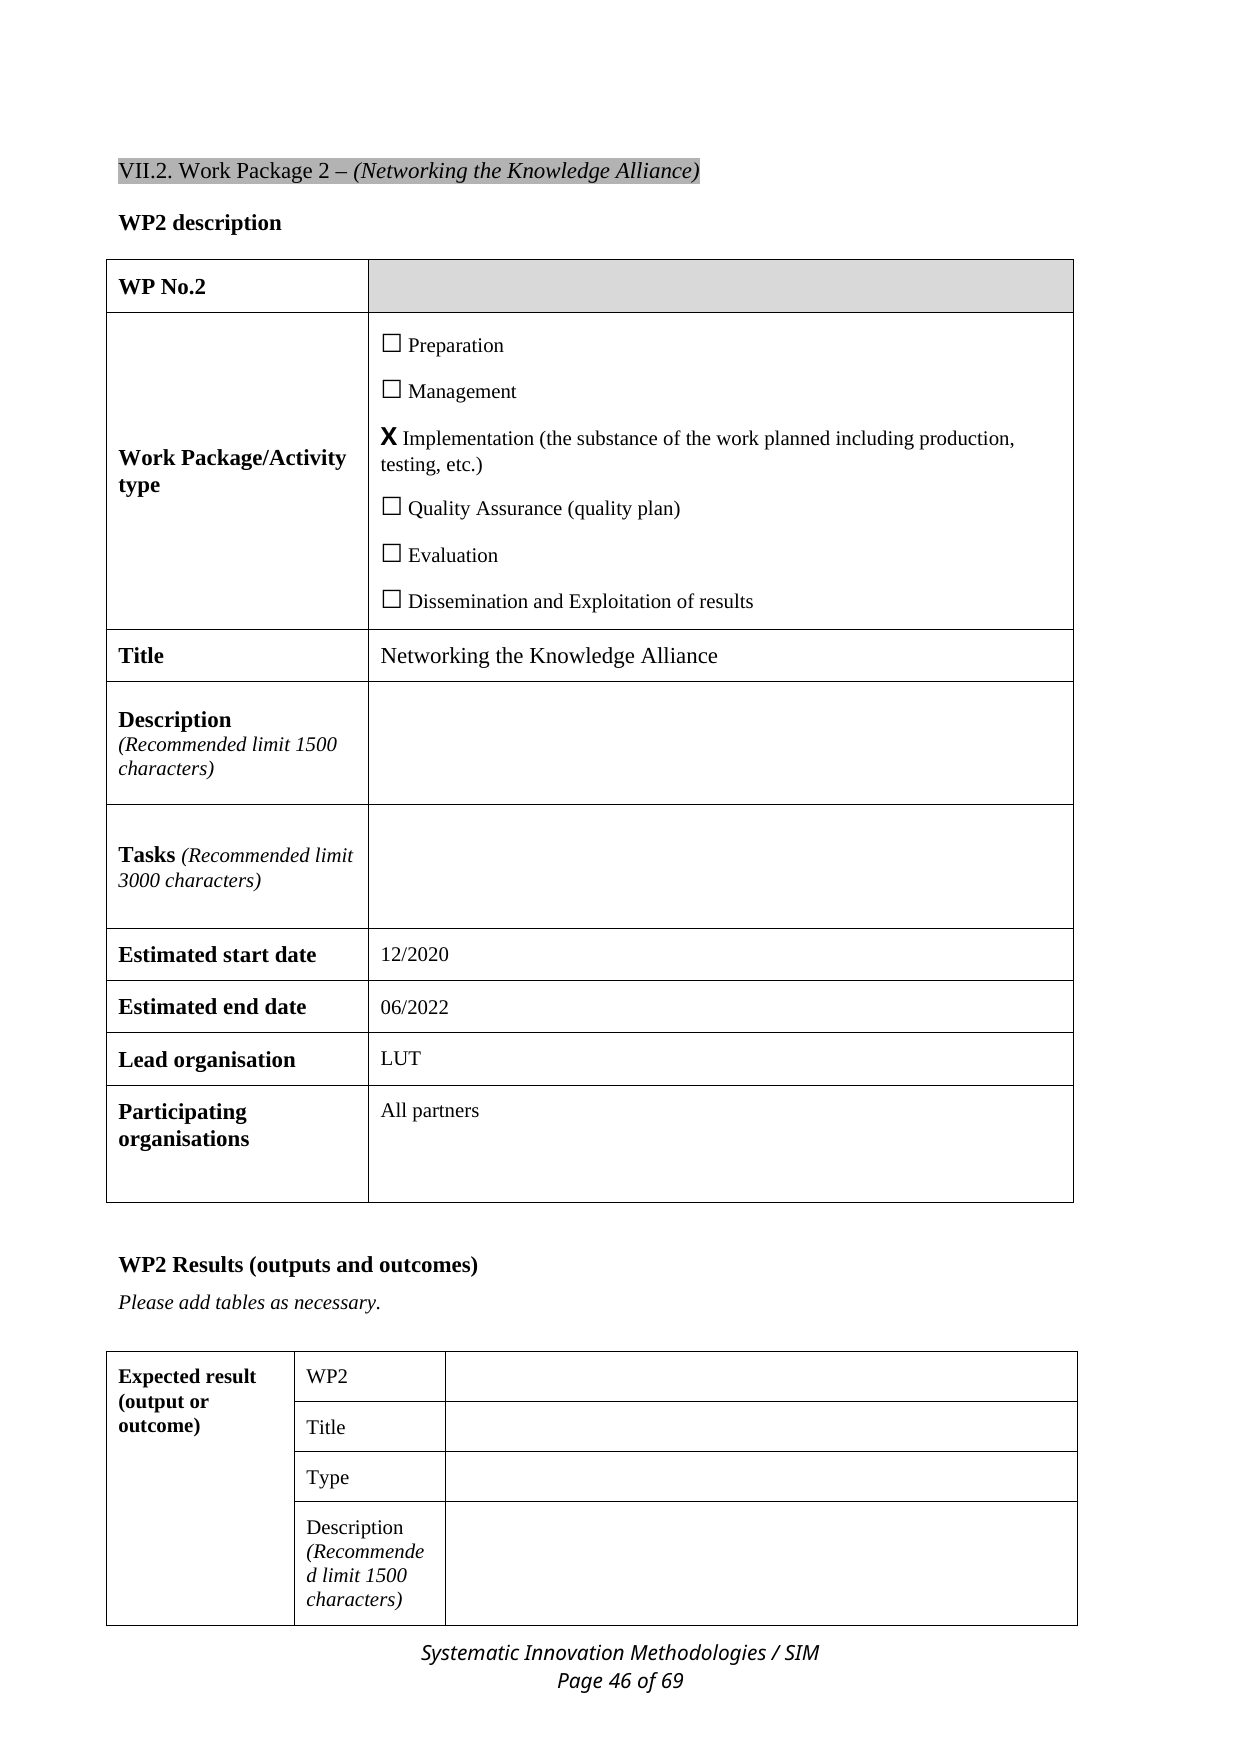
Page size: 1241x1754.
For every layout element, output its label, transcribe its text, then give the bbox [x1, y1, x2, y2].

table_cell ☐ Preparation ☐ Management X Implementation (the substance of the work planned including production, testing, etc.) ☐ Quality Assurance (quality plan) ☐ Evaluation ☐ Dissemination and Exploitation of results [369, 313, 1073, 629]
table_cell [369, 682, 1073, 804]
table_cell Description (Recommended limit 1500 characters) [295, 1502, 445, 1624]
table_header WP No.2 [107, 260, 368, 312]
table_cell [446, 1502, 1077, 1624]
table_header Expected result (output or outcome) [107, 1352, 294, 1624]
table_cell All partners [369, 1086, 1073, 1202]
table_cell Title [107, 630, 368, 681]
table_cell 06/2022 [369, 981, 1073, 1032]
text Please add tables as necessary. [118, 1290, 1122, 1314]
table_cell Networking the Knowledge Alliance [369, 630, 1073, 681]
table_cell Title [295, 1402, 445, 1451]
table_cell Estimated start date [107, 929, 368, 980]
table_cell Participating organisations [107, 1086, 368, 1202]
table_cell [446, 1402, 1077, 1451]
table_cell Work Package/Activity type [107, 313, 368, 629]
table_cell Type [295, 1452, 445, 1501]
table_cell [369, 805, 1073, 927]
table_header WP2 [295, 1352, 445, 1401]
table_header [369, 260, 1073, 312]
table_header [446, 1352, 1077, 1401]
table_cell Description (Recommended limit 1500 characters) [107, 682, 368, 804]
table_cell Estimated end date [107, 981, 368, 1032]
text VII.2. Work Package 2 – (Networking the Knowledge Alliance) [118, 157, 1122, 184]
text WP2 Results (outputs and outcomes) [118, 1251, 1122, 1278]
table_cell [446, 1452, 1077, 1501]
text WP2 description [118, 209, 1122, 235]
table_cell Lead organisation [107, 1033, 368, 1085]
table_cell Tasks (Recommended limit 3000 characters) [107, 805, 368, 927]
table_cell LUT [369, 1033, 1073, 1085]
table_cell 12/2020 [369, 929, 1073, 980]
